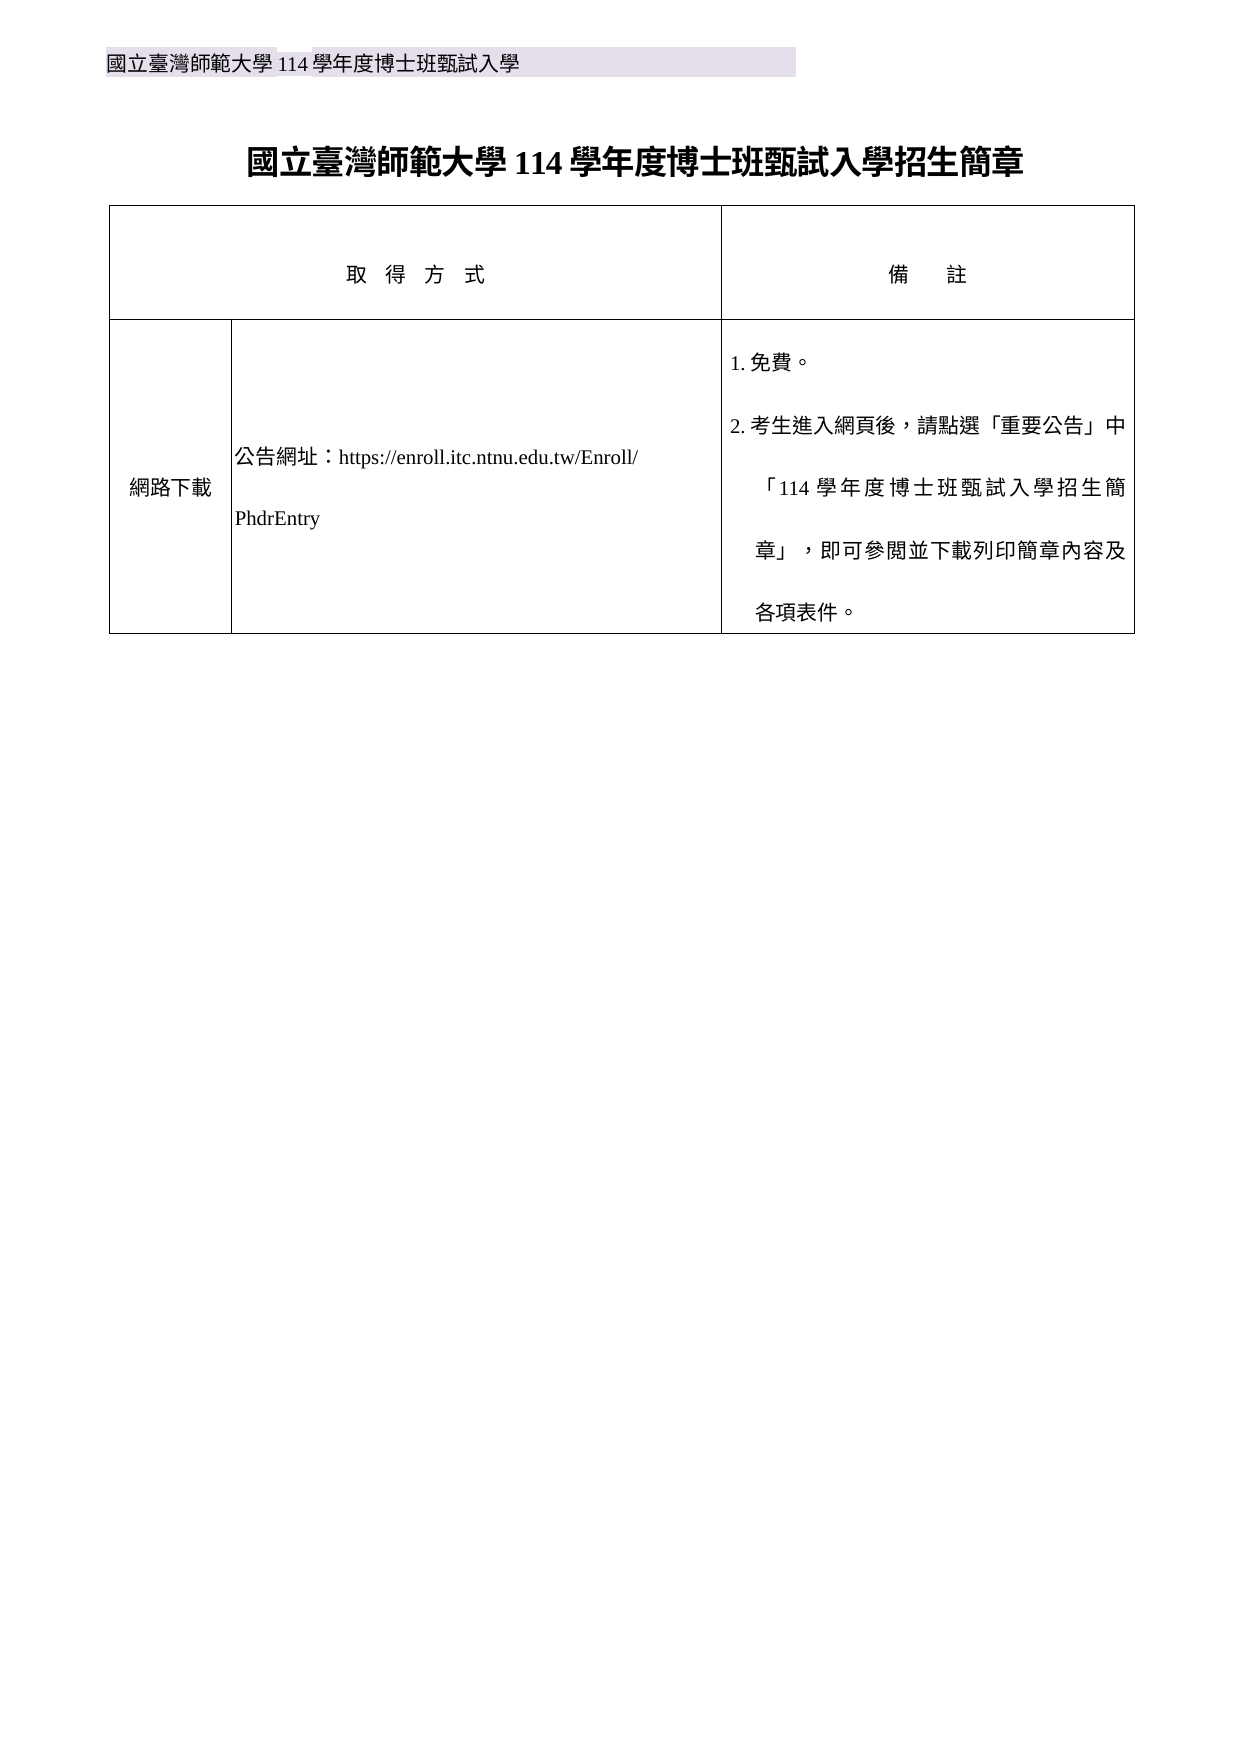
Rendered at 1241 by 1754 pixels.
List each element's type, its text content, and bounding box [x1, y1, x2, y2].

table_cell 公告網址：https://enroll.itc.ntnu.edu.tw/Enroll/PhdrEntry [232, 320, 721, 632]
text 國立臺灣師範大學114學年度博士班甄試入學招生簡章 [106, 118, 1134, 180]
table_cell 1. 免費。 2. 考生進入網頁後，請點選「重要公告」中「114學年度博士班甄試入學招生簡章」，即可參閲並下載列印簡章內容及各項表件。 [722, 320, 1134, 632]
table_cell 網路下載 [110, 320, 231, 632]
table_header 備 註 [722, 206, 1134, 319]
table_header 取 得 方 式 [110, 206, 721, 319]
